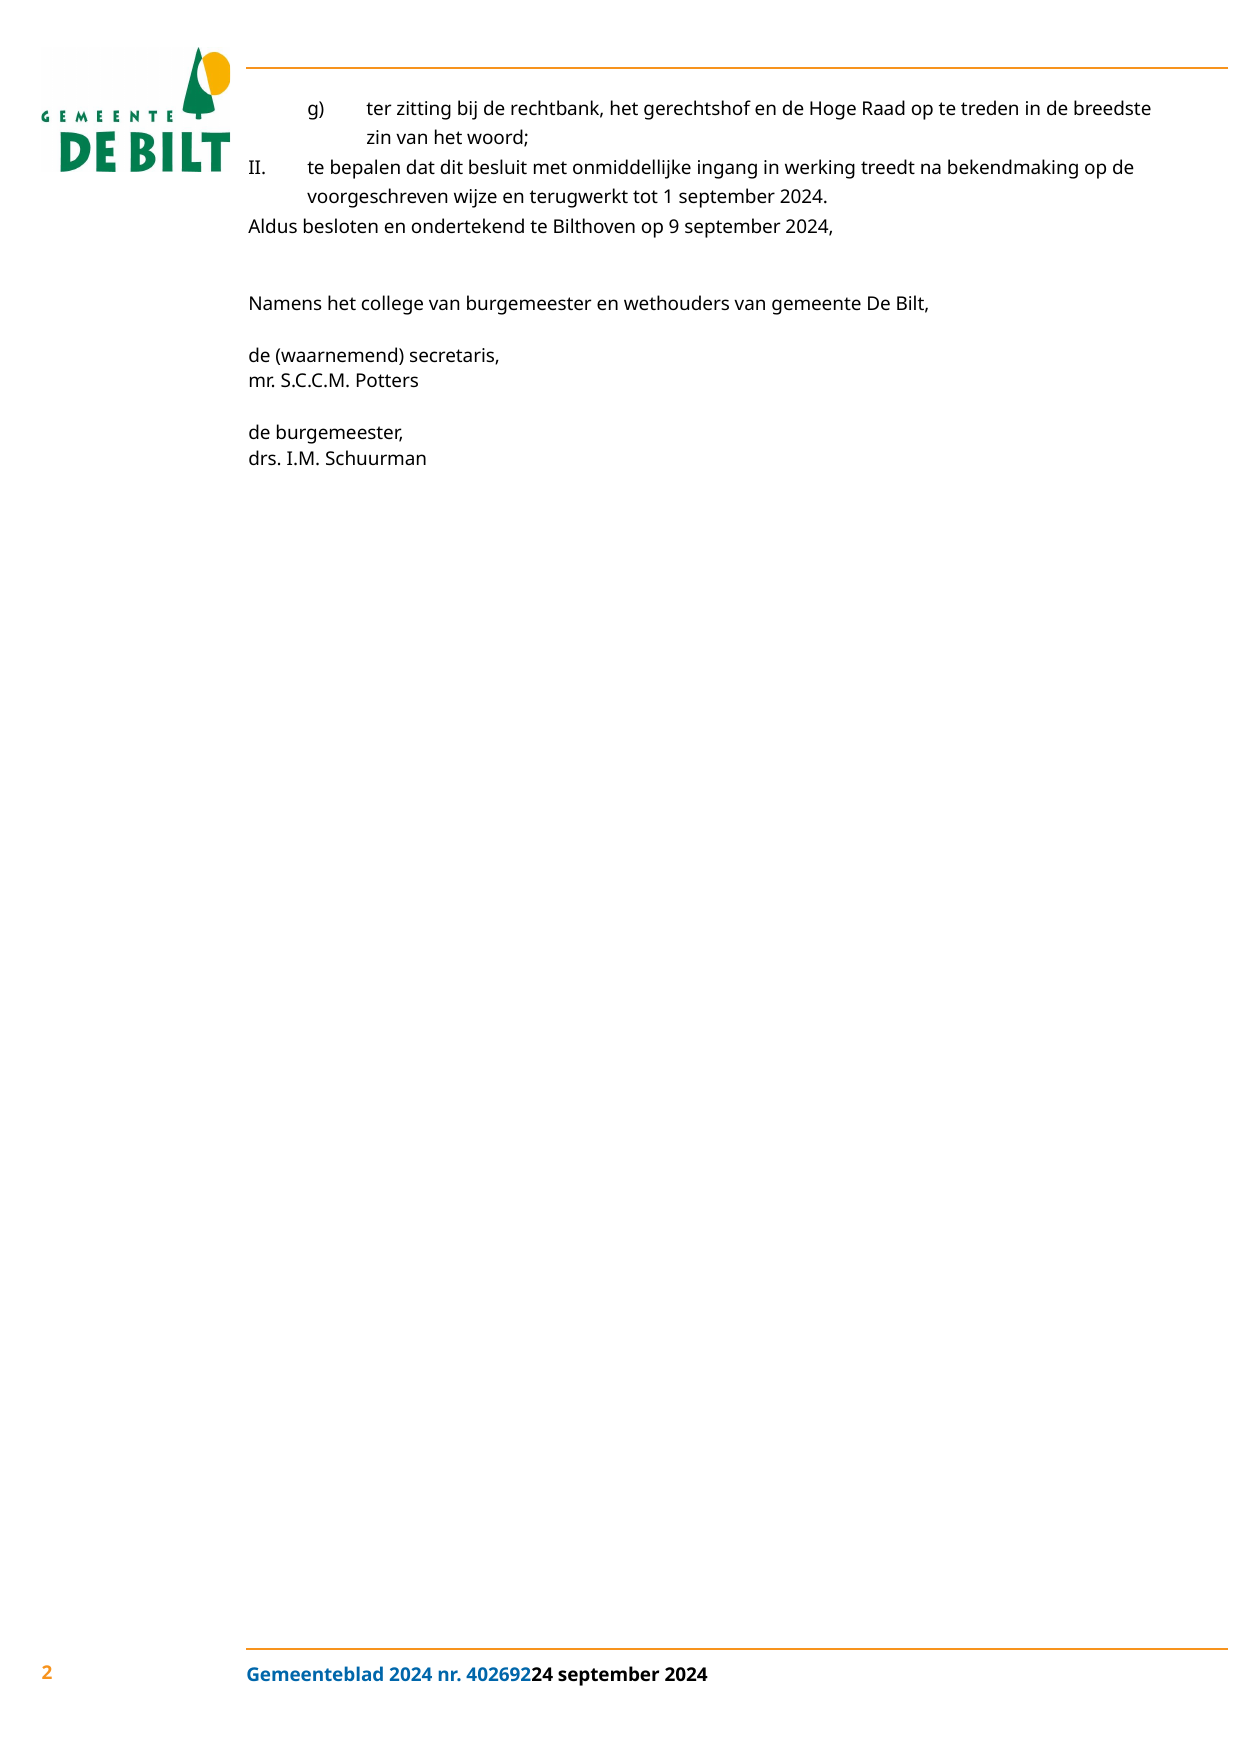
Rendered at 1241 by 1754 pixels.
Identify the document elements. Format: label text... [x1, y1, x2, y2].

text de burgemeester, [248, 419, 1152, 445]
text de (waarnemend) secretaris, [248, 342, 1152, 367]
picture [41, 47, 231, 172]
text Namens het college van burgemeester en wethouders van gemeente De Bilt, [248, 290, 1152, 316]
text drs. I.M. Schuurman [248, 445, 1152, 470]
text Aldus besloten en ondertekend te Bilthoven op 9 september 2024, [248, 213, 1152, 239]
list ter zitting bij de rechtbank, het gerechtshof en de Hoge Raad op te treden in de breedste zin van het woord; [307, 95, 1152, 150]
list te bepalen dat dit besluit met onmiddellijke ingang in werking treedt na bekendmaking op de voorgeschreven wijze en terugwerkt tot 1 september 2024. [248, 154, 1152, 209]
text mr. S.C.C.M. Potters [248, 367, 1152, 393]
